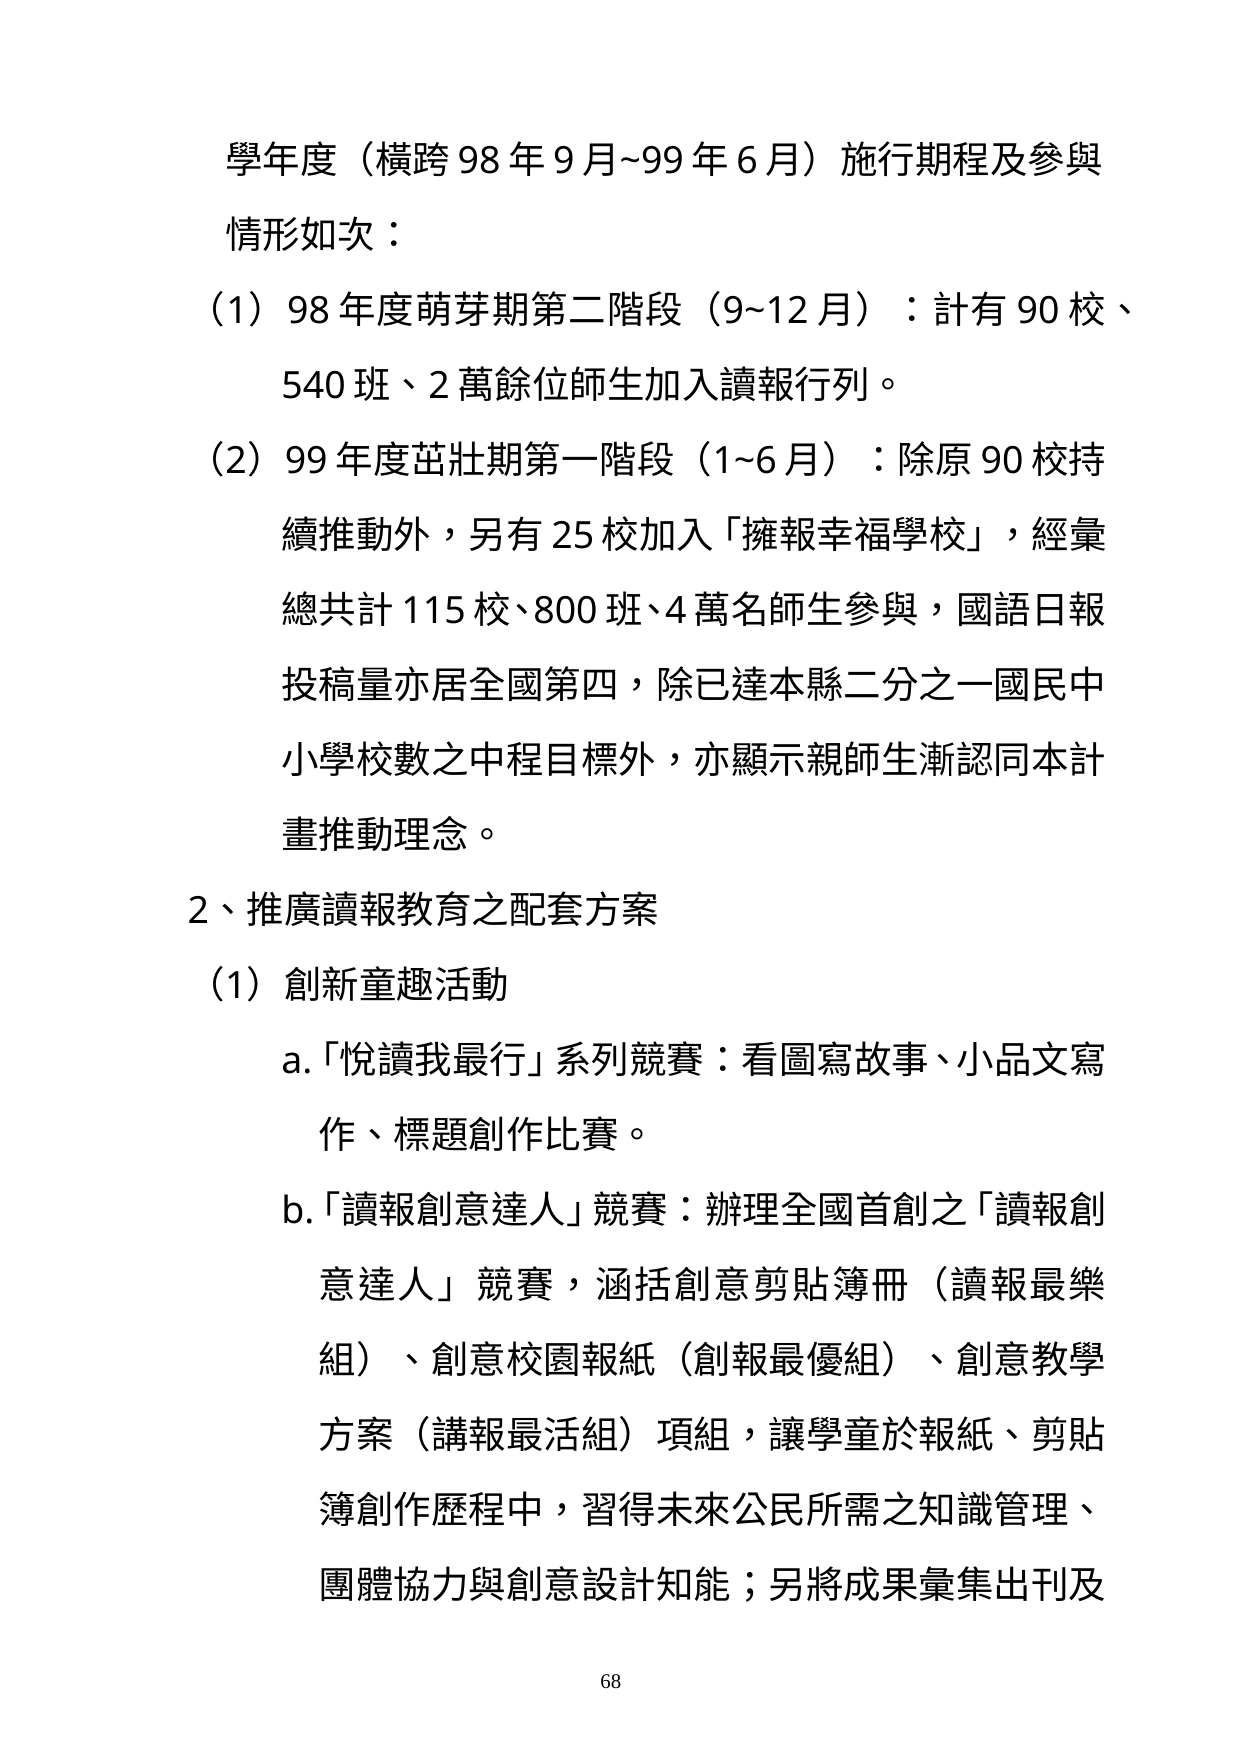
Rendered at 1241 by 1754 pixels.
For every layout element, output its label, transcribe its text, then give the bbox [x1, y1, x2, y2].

text a.「悅讀我最行」系列競賽：看圖寫故事、小品文寫作、標題創作比賽。 [281, 1020, 1106, 1170]
text （1）創新童趣活動 [169, 945, 1106, 1020]
text （1）98年度萌芽期第二階段（9~12月）：計有90校、540班、2萬餘位師生加入讀報行列。 [187, 270, 1106, 420]
text 2、推廣讀報教育之配套方案 [169, 870, 1106, 945]
text 學年度（橫跨98年9月~99年6月）施行期程及參與情形如次： [187, 120, 1106, 270]
text （2）99年度茁壯期第一階段（1~6月）：除原90校持續推動外，另有25校加入「擁報幸福學校」，經彙總共計115校、800班、4萬名師生參與，國語日報投稿量亦居全國第四，除已達本縣二分之一國民中小學校數之中程目標外，亦顯示親師生漸認同本計畫推動理念。 [187, 420, 1106, 870]
text b.「讀報創意達人」競賽：辦理全國首創之「讀報創意達人」競賽，涵括創意剪貼簿冊（讀報最樂組）、創意校園報紙（創報最優組）、創意教學方案（講報最活組）項組，讓學童於報紙、剪貼簿創作歷程中，習得未來公民所需之知識管理、團體協力與創意設計知能；另將成果彙集出刊及 [281, 1170, 1106, 1620]
